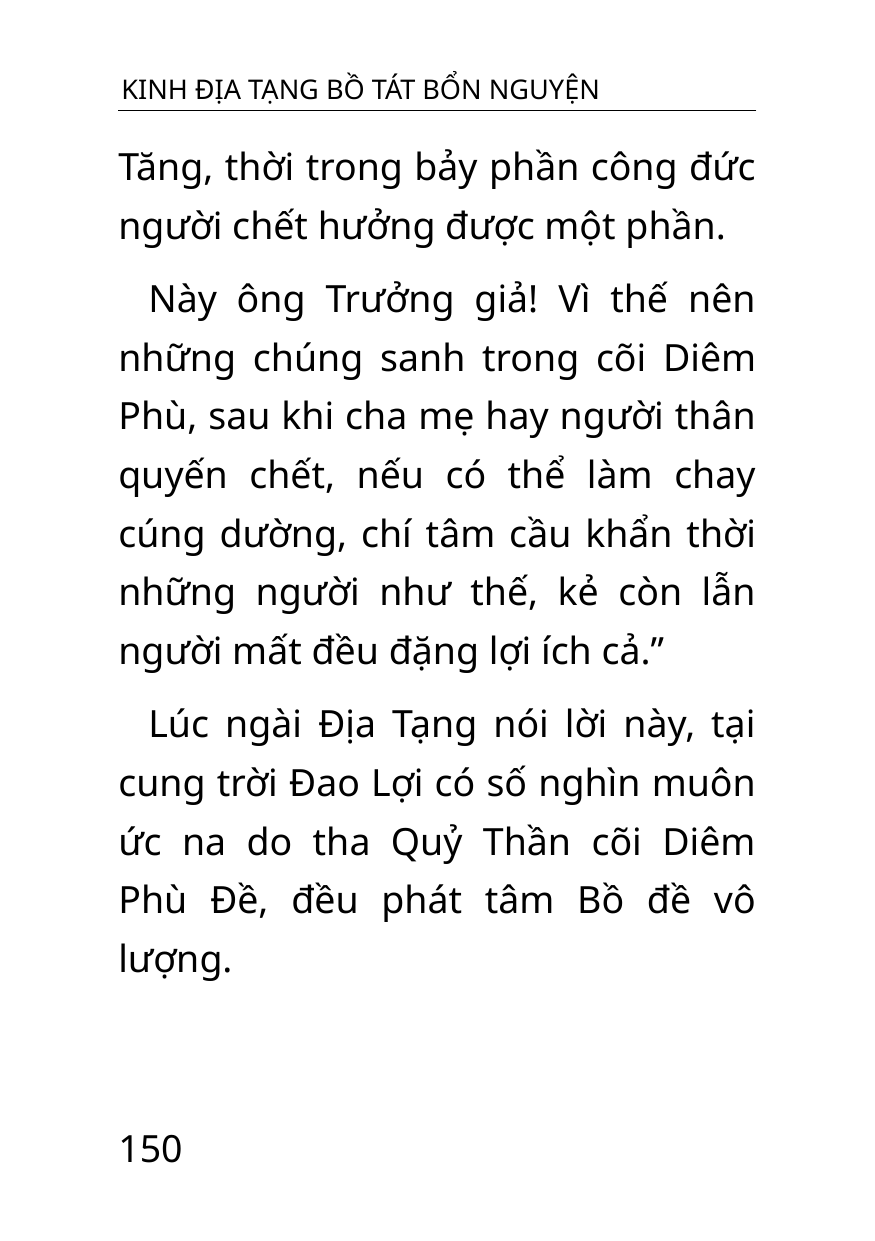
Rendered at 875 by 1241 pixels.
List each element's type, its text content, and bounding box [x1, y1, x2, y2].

text Tăng, thời trong bảy phần công đức người chết hưởng được một phần. [118, 141, 756, 250]
text Này ông Trưởng giả! Vì thế nên những chúng sanh trong cõi Diêm Phù, sau khi cha mẹ hay người thân quyến chết, nếu có thể làm chay cúng dường, chí tâm cầu khẩn thời những người như thế, kẻ còn lẫn người mất đều đặng lợi ích cả.” [118, 272, 756, 675]
text Lúc ngài Địa Tạng nói lời này, tại cung trời Đao Lợi có số nghìn muôn ức na do tha Quỷ Thần cõi Diêm Phù Đề, đều phát tâm Bồ đề vô lượng. [118, 697, 756, 983]
